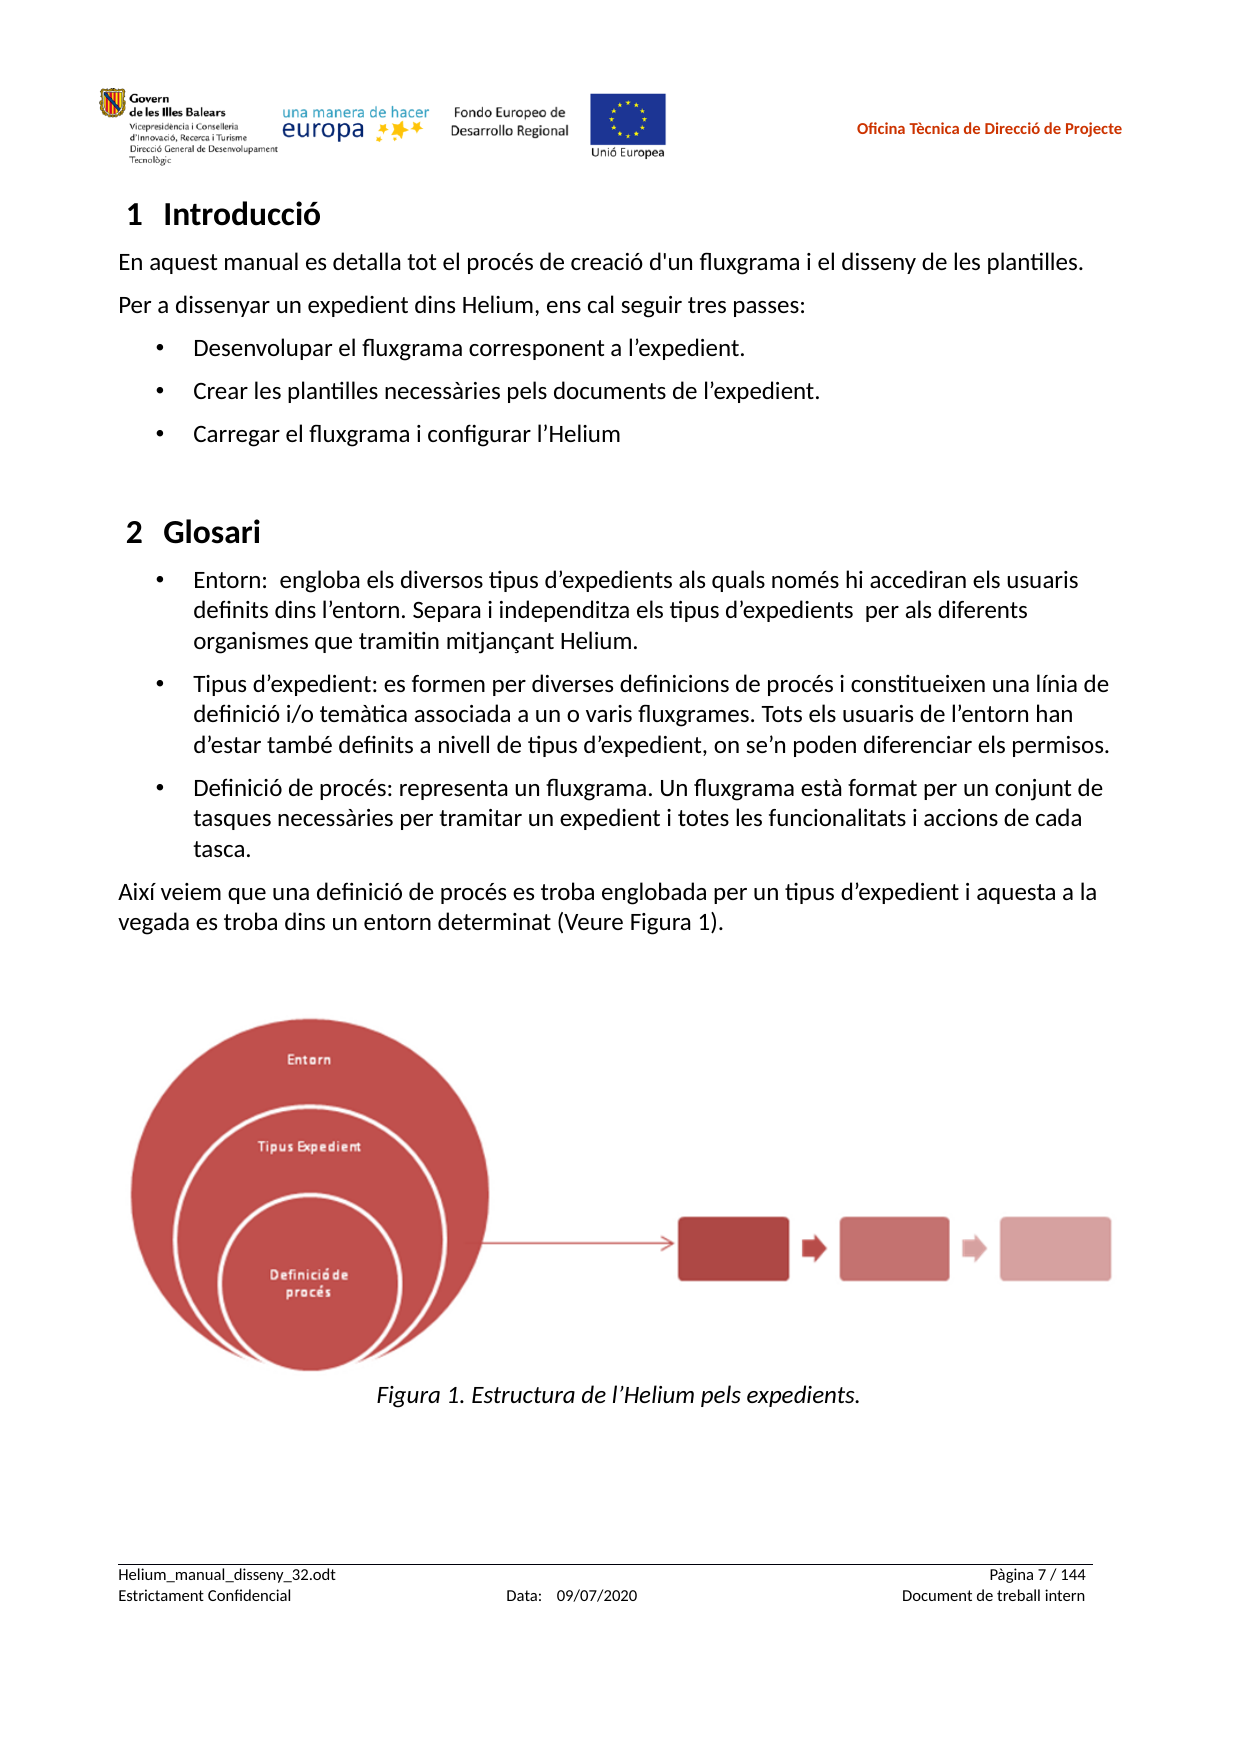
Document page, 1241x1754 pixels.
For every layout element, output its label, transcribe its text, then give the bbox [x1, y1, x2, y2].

text En aquest manual es detalla tot el procés de creació d'un fluxgrama i el disseny de les plantilles. [118, 246, 1122, 277]
list Tipus d’expedient: es formen per diverses definicions de procés i constitueixen una línia de definició i/o temàtica associada a un o varis fluxgrames. Tots els usuaris de l’entorn han d’estar també definits a nivell de tipus d’expedient, on se’n poden diferenciar els permisos. [156, 668, 1122, 759]
list Desenvolupar el fluxgrama corresponent a l’expedient. [156, 332, 1122, 363]
text Per a dissenyar un expedient dins Helium, ens cal seguir tres passes: [118, 289, 1122, 320]
picture [99, 87, 668, 166]
list Carregar el fluxgrama i configurar l’Helium [156, 418, 1122, 449]
list Crear les plantilles necessàries pels documents de l’expedient. [156, 375, 1122, 406]
list Definició de procés: representa un fluxgrama. Un fluxgrama està format per un conjunt de tasques necessàries per tramitar un expedient i totes les funcionalitats i accions de cada tasca. [156, 772, 1122, 863]
subtitle Glosari [118, 510, 1122, 551]
text Figura 1. Estructura de l’Helium pels expedients. [118, 1380, 1122, 1410]
subtitle Introducció [118, 193, 1122, 234]
text Així veiem que una definició de procés es troba englobada per un tipus d’expedient i aquesta a la vegada es troba dins un entorn determinat (Veure Figura 1). [118, 876, 1122, 937]
picture [118, 1005, 1123, 1380]
list Entorn: engloba els diversos tipus d’expedients als quals només hi accediran els usuaris definits dins l’entorn. Separa i independitza els tipus d’expedients per als diferents organismes que tramitin mitjançant Helium. [156, 564, 1122, 655]
